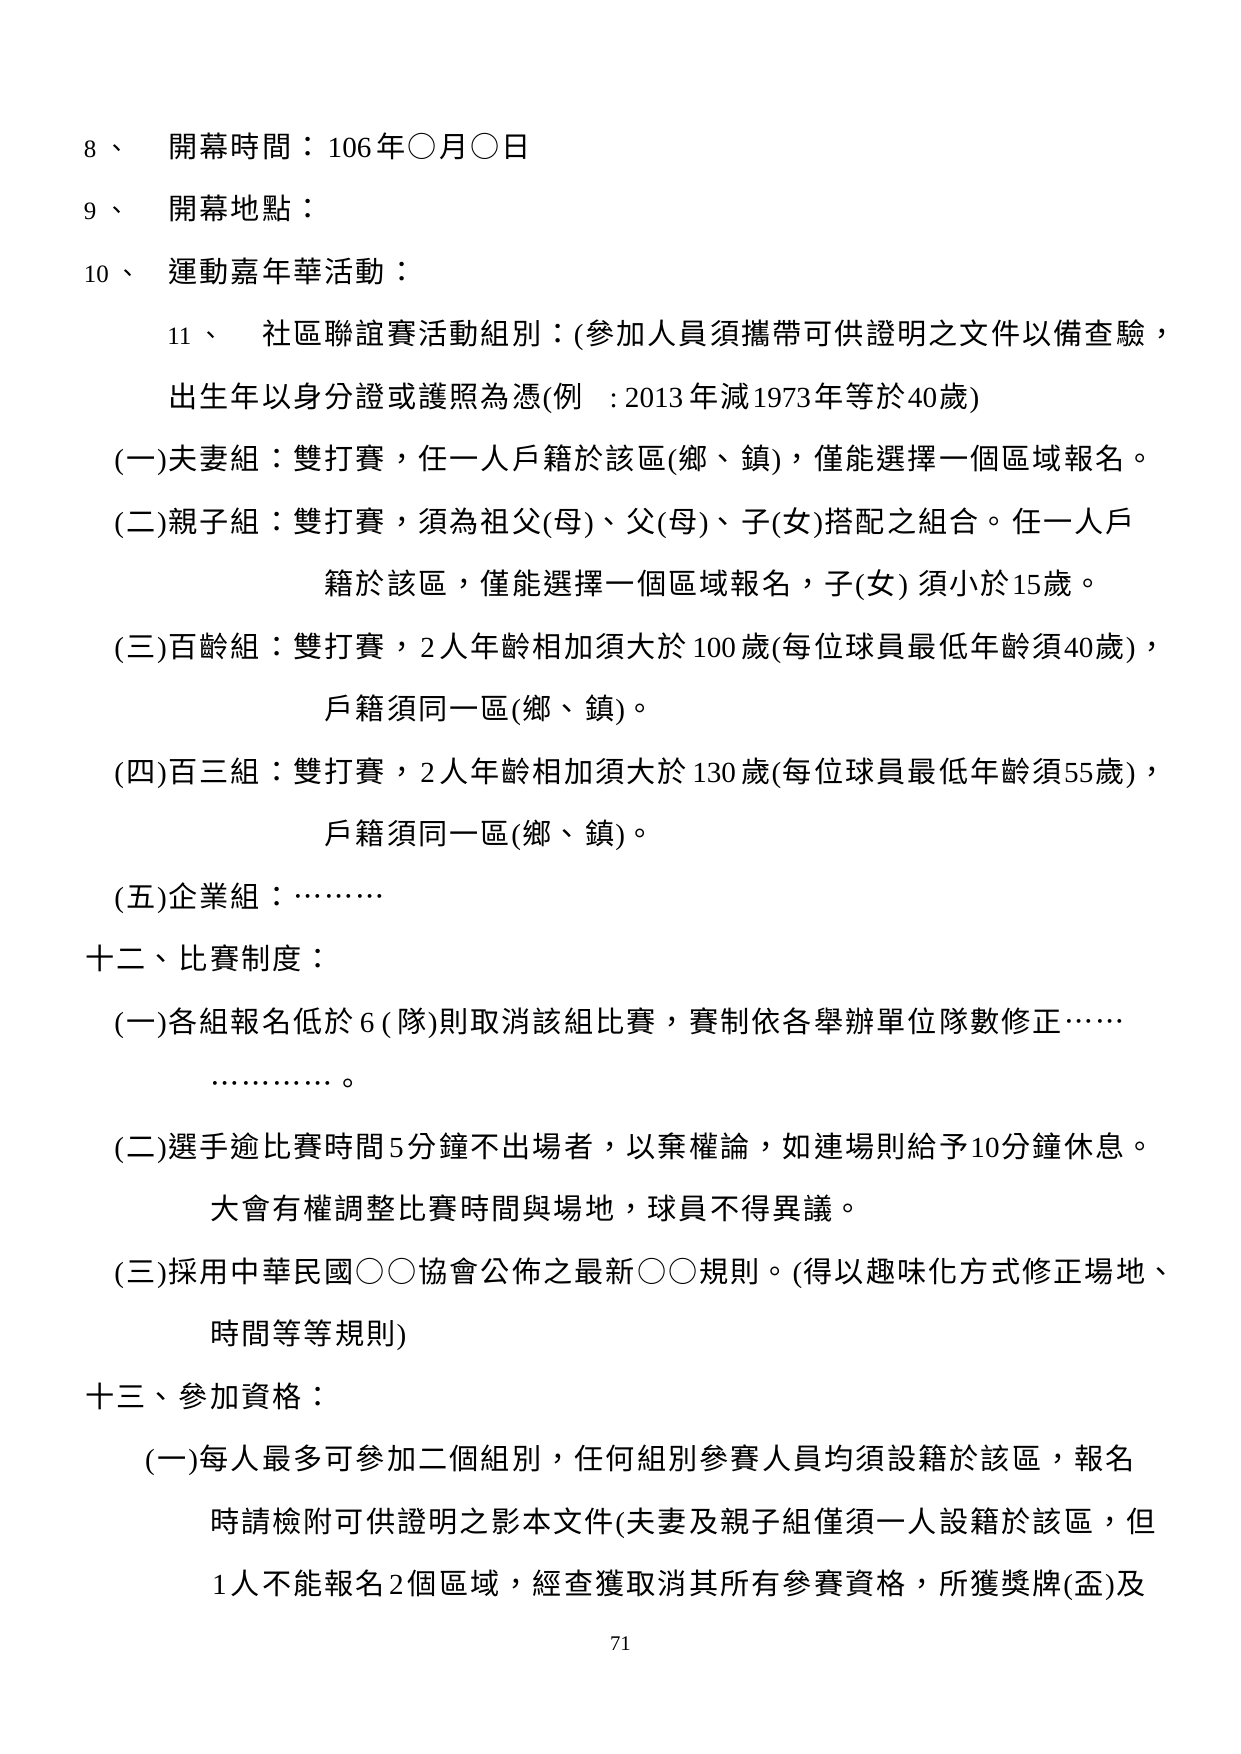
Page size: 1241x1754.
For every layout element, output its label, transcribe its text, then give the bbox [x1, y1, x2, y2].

text (一)每人最多可參加二個組別，任何組別參賽人員均須設籍於該區，報名時請檢附可供證明之影本文件(夫妻及親子組僅須一人設籍於該區，但1人不能報名2個區域，經查獲取消其所有參賽資格，所獲獎牌(盃)及 [128, 1415, 1157, 1603]
text (四)百三組：雙打賽，2人年齡相加須大於130歲(每位球員最低年齡須55歲)，戶籍須同一區(鄉、鎮)。 [84, 728, 1155, 853]
text (三)百齡組：雙打賽，2人年齡相加須大於100歲(每位球員最低年齡須40歲)，戶籍須同一區(鄉、鎮)。 [84, 603, 1155, 728]
text (五)企業組：……… [84, 853, 1155, 915]
text 十二、比賽制度： [84, 915, 1155, 978]
text (二)選手逾比賽時間5分鐘不出場者，以棄權論，如連場則給予10分鐘休息。大會有權調整比賽時間與場地，球員不得異議。 [84, 1103, 1157, 1228]
text (三)採用中華民國○○協會公佈之最新○○規則。(得以趣味化方式修正場地、時間等等規則) [84, 1228, 1155, 1353]
list 運動嘉年華活動： [84, 228, 1157, 290]
text (一)夫妻組：雙打賽，任一人戶籍於該區(鄉、鎮)，僅能選擇一個區域報名。 [84, 415, 1155, 478]
list 社區聯誼賽活動組別：(參加人員須攜帶可供證明之文件以備查驗，出生年以身分證或護照為憑(例 : 2013年減1973年等於40歲) [159, 290, 1155, 415]
text (二)親子組：雙打賽，須為祖父(母)、父(母)、子(女)搭配之組合。任一人戶籍於該區，僅能選擇一個區域報名，子(女) 須小於15歲。 [84, 478, 1155, 603]
text 十三、參加資格： [84, 1353, 1157, 1415]
list 開幕地點： [84, 165, 1157, 228]
text (一)各組報名低於6 (隊)則取消該組比賽，賽制依各舉辦單位隊數修正………………。 [84, 978, 1155, 1103]
list 開幕時間：106年○月○日 [84, 103, 1157, 165]
